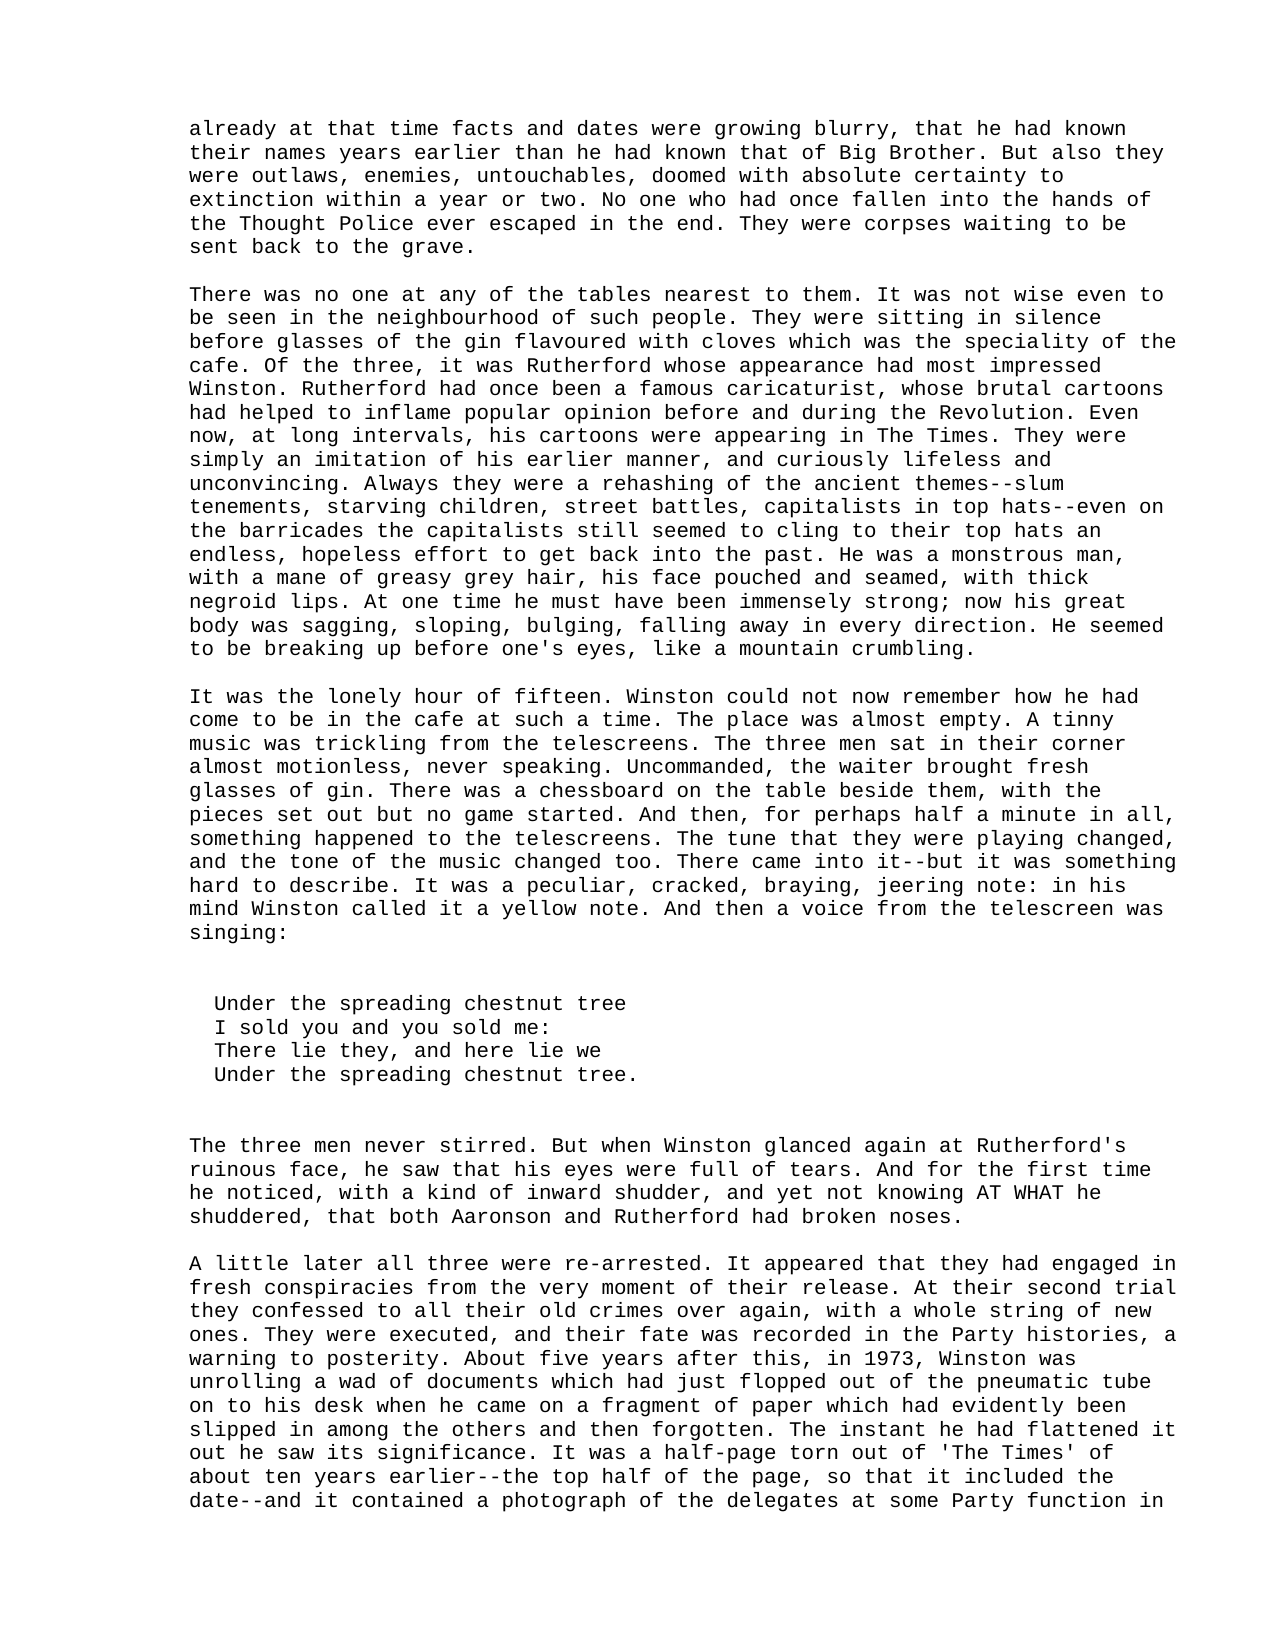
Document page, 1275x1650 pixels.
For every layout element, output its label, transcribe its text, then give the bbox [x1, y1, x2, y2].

text already at that time facts and dates were growing blurry, that he had known their names years earlier than he had known that of Big Brother. But also they were outlaws, enemies, untouchables, doomed with absolute certainty to extinction within a year or two. No one who had once fallen into the hands of the Thought Police ever escaped in the end. They were corpses waiting to be sent back to the grave. There was no one at any of the tables nearest to them. It was not wise even to be seen in the neighbourhood of such people. They were sitting in silence before glasses of the gin flavoured with cloves which was the speciality of the cafe. Of the three, it was Rutherford whose appearance had most impressed Winston. Rutherford had once been a famous caricaturist, whose brutal cartoons had helped to inflame popular opinion before and during the Revolution. Even now, at long intervals, his cartoons were appearing in The Times. They were simply an imitation of his earlier manner, and curiously lifeless and unconvincing. Always they were a rehashing of the ancient themes--slum tenements, starving children, street battles, capitalists in top hats--even on the barricades the capitalists still seemed to cling to their top hats an endless, hopeless effort to get back into the past. He was a monstrous man, with a mane of greasy grey hair, his face pouched and seamed, with thick negroid lips. At one time he must have been immensely strong; now his great body was sagging, sloping, bulging, falling away in every direction. He seemed to be breaking up before one's eyes, like a mountain crumbling. It was the lonely hour of fifteen. Winston could not now remember how he had come to be in the cafe at such a time. The place was almost empty. A tinny music was trickling from the telescreens. The three men sat in their corner almost motionless, never speaking. Uncommanded, the waiter brought fresh glasses of gin. There was a chessboard on the table beside them, with the pieces set out but no game started. And then, for perhaps half a minute in all, something happened to the telescreens. The tune that they were playing changed, and the tone of the music changed too. There came into it--but it was something hard to describe. It was a peculiar, cracked, braying, jeering note: in his mind Winston called it a yellow note. And then a voice from the telescreen was singing: Under the spreading chestnut tree I sold you and you sold me: There lie they, and here lie we Under the spreading chestnut tree. The three men never stirred. But when Winston glanced again at Rutherford's ruinous face, he saw that his eyes were full of tears. And for the first time he noticed, with a kind of inward shudder, and yet not knowing AT WHAT he shuddered, that both Aaronson and Rutherford had broken noses. A little later all three were re-arrested. It appeared that they had engaged in fresh conspiracies from the very moment of their release. At their second trial they confessed to all their old crimes over again, with a whole string of new ones. They were executed, and their fate was recorded in the Party histories, a warning to posterity. About five years after this, in 1973, Winston was unrolling a wad of documents which had just flopped out of the pneumatic tube on to his desk when he came on a fragment of paper which had evidently been slipped in among the others and then forgotten. The instant he had flattened it out he saw its significance. It was a half-page torn out of 'The Times' of about ten years earlier--the top half of the page, so that it included the date--and it contained a photograph of the delegates at some Party function in [189, 118, 1185, 1513]
